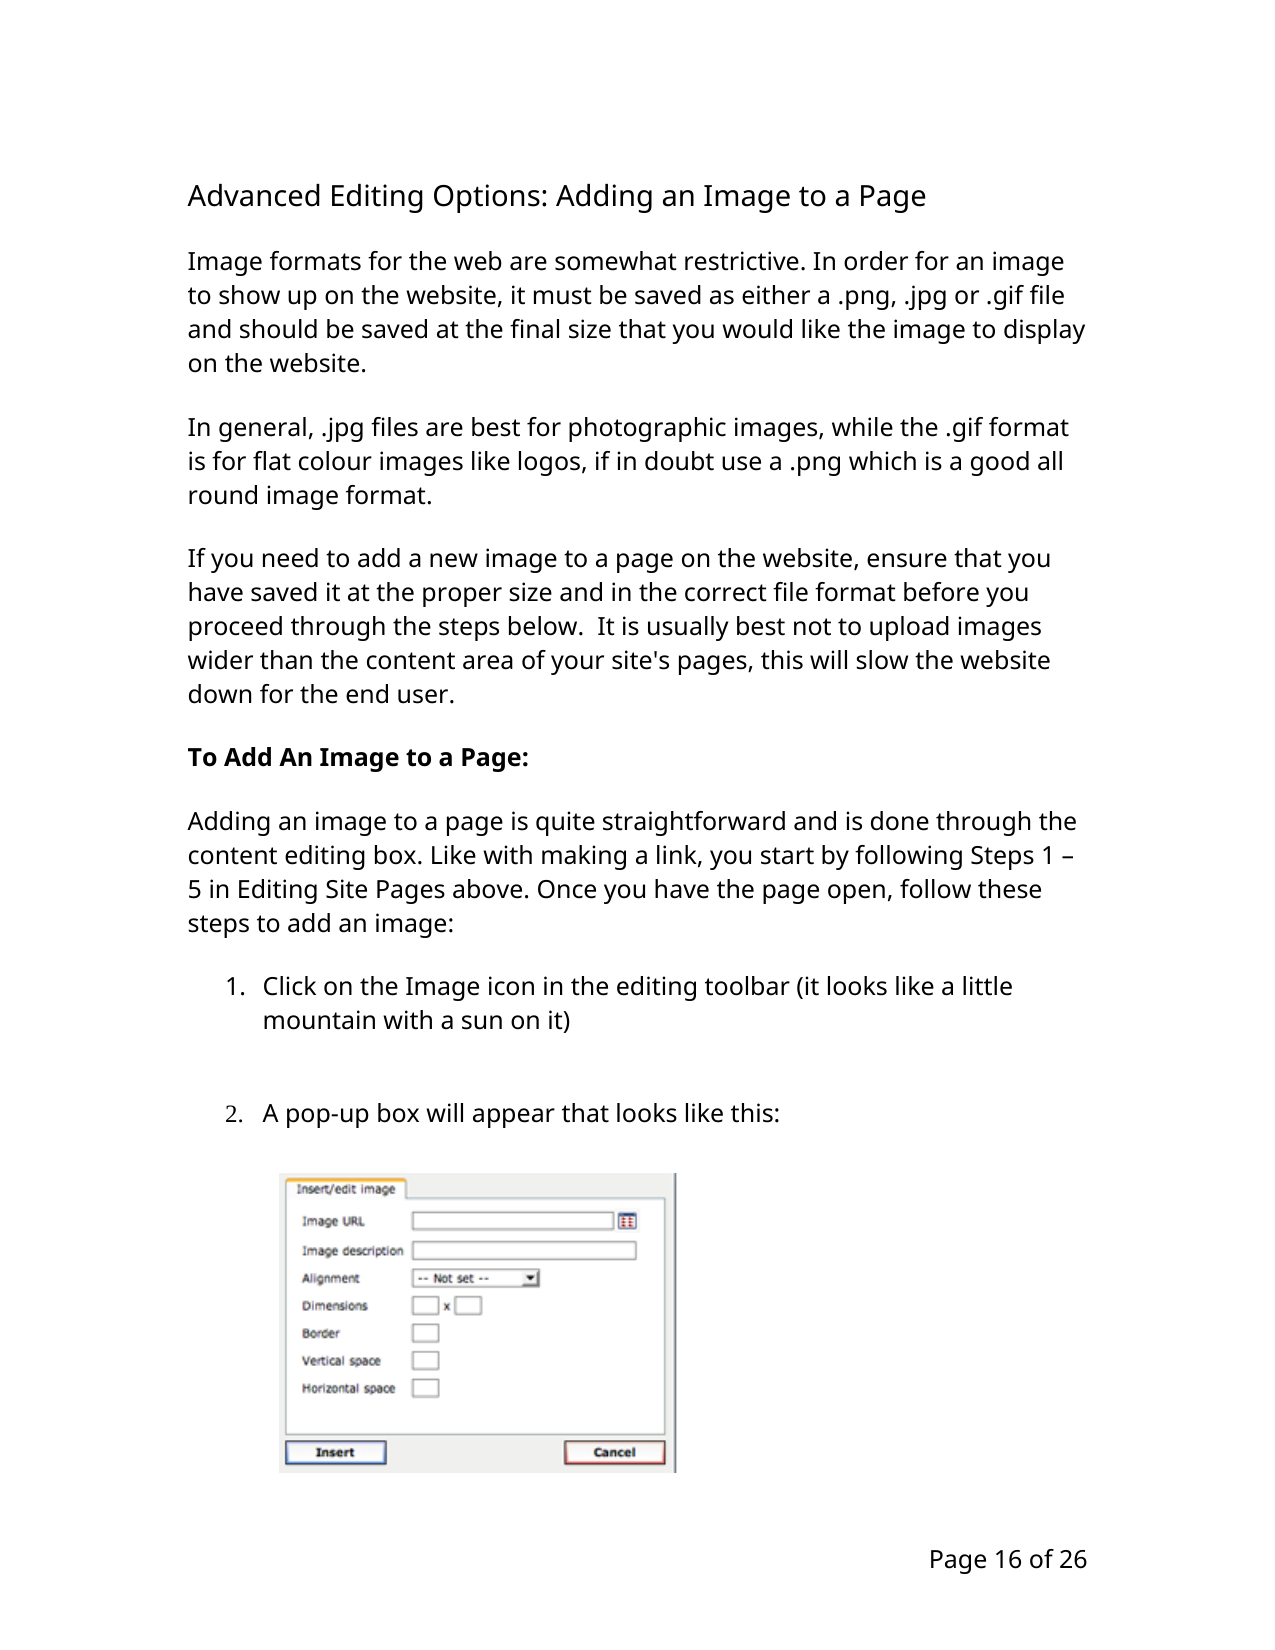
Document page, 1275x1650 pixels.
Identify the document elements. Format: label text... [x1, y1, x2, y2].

text Adding an image to a page is quite straightforward and is done through the content editing box. Like with making a link, you start by following Steps 1 – 5 in Editing Site Pages above. Once you have the page open, follow these steps to add an image: [187, 803, 1087, 939]
picture [279, 1173, 677, 1473]
subtitle Advanced Editing Options: Adding an Image to a Page [187, 175, 1087, 215]
text In general, .jpg files are best for photographic images, while the .gif format is for flat colour images like logos, if in doubt use a .png which is a good all round image format. [187, 409, 1087, 511]
text Image formats for the web are somewhat restrictive. In order for an image to show up on the website, it must be saved as either a .png, .jpg or .gif file and should be saved at the final size that you would like the image to display on the website. [187, 244, 1087, 380]
list Click on the Image icon in the editing toolbar (it looks like a little mountain with a sun on it) [225, 969, 1087, 1071]
text To Add An Image to a Page: [187, 740, 1087, 774]
list A pop-up box will appear that looks like this: [225, 1096, 1087, 1482]
text If you need to add a new image to a page on the website, ensure that you have saved it at the proper size and in the correct file format before you proceed through the steps below. It is usually best not to upload images wider than the content area of your site's pages, this will slow the website down for the end user. [187, 541, 1087, 711]
